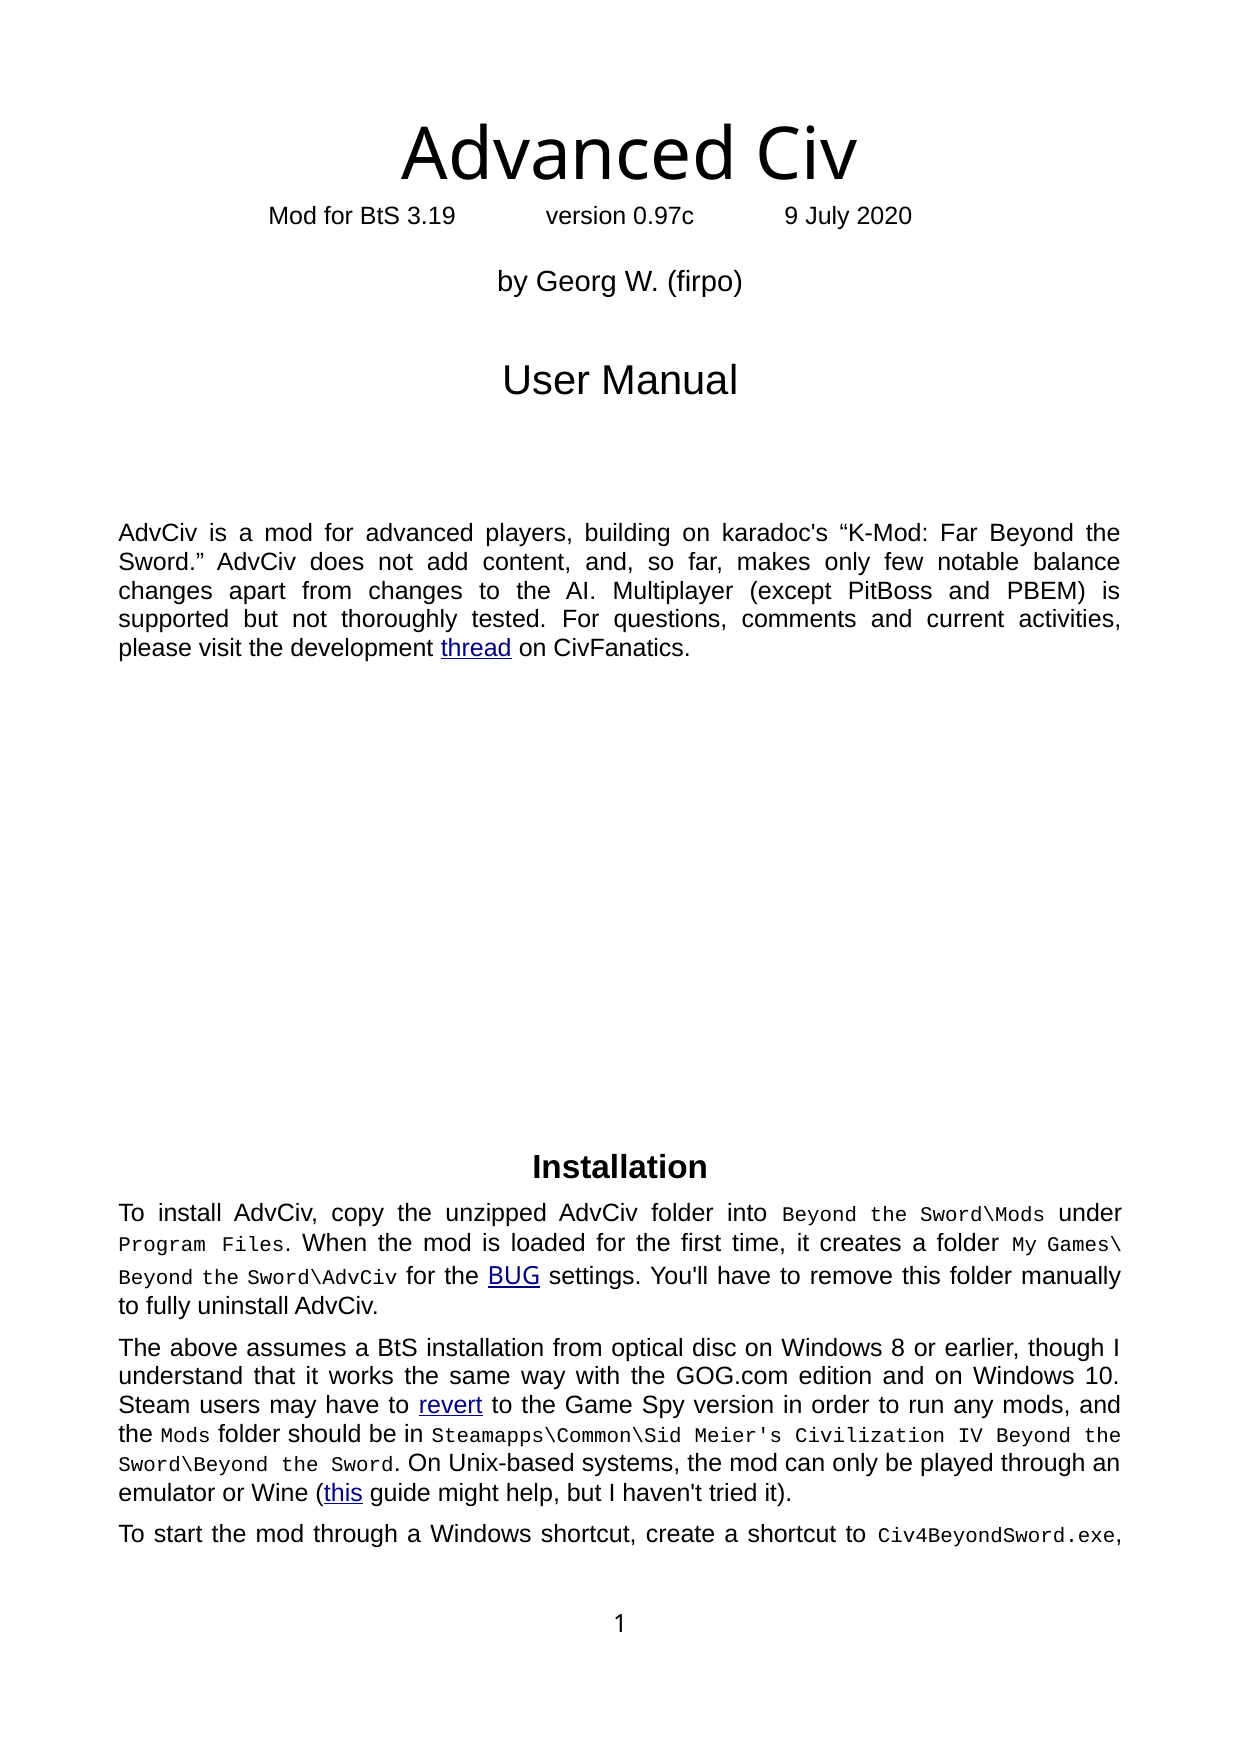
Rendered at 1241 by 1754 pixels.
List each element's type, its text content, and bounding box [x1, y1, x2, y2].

text by Georg W. (firpo) [118, 264, 1122, 298]
text The above assumes a BtS installation from optical disc on Windows 8 or earlier, though I understand that it works the same way with the GOG.com edition and on Windows 10. Steam users may have to revert to the Game Spy version in order to run any mods, and the Mods folder should be in Steamapps\Common\Sid Meier's Civilization IV Beyond the Sword\Beyond the Sword. On Unix-based systems, the mod can only be played through an emulator or Wine (this guide might help, but I haven't tried it). [118, 1332, 1122, 1507]
text Mod for BtS 3.19 version 0.97c 9 July 2020 [118, 201, 1122, 229]
text To start the mod through a Windows shortcut, create a shortcut to Civ4BeyondSword.exe, [118, 1519, 1122, 1549]
text User Manual [118, 355, 1122, 403]
text To install AdvCiv, copy the unzipped AdvCiv folder into Beyond the Sword\Mods under Program Files. When the mod is loaded for the first time, it creates a folder My Games\Beyond the Sword\AdvCiv for the BUG settings. You'll have to remove this folder manually to fully uninstall AdvCiv. [118, 1198, 1122, 1320]
text Advanced Civ [118, 118, 1122, 195]
text AdvCiv is a mod for advanced players, building on karadoc's “K-Mod: Far Beyond the Sword.” AdvCiv does not add content, and, so far, makes only few notable balance changes apart from changes to the AI. Multiplayer (except PitBoss and PBEM) is supported but not thoroughly tested. For questions, comments and current activities, please visit the development thread on CivFanatics. [118, 518, 1122, 662]
subtitle Installation [118, 1147, 1122, 1185]
